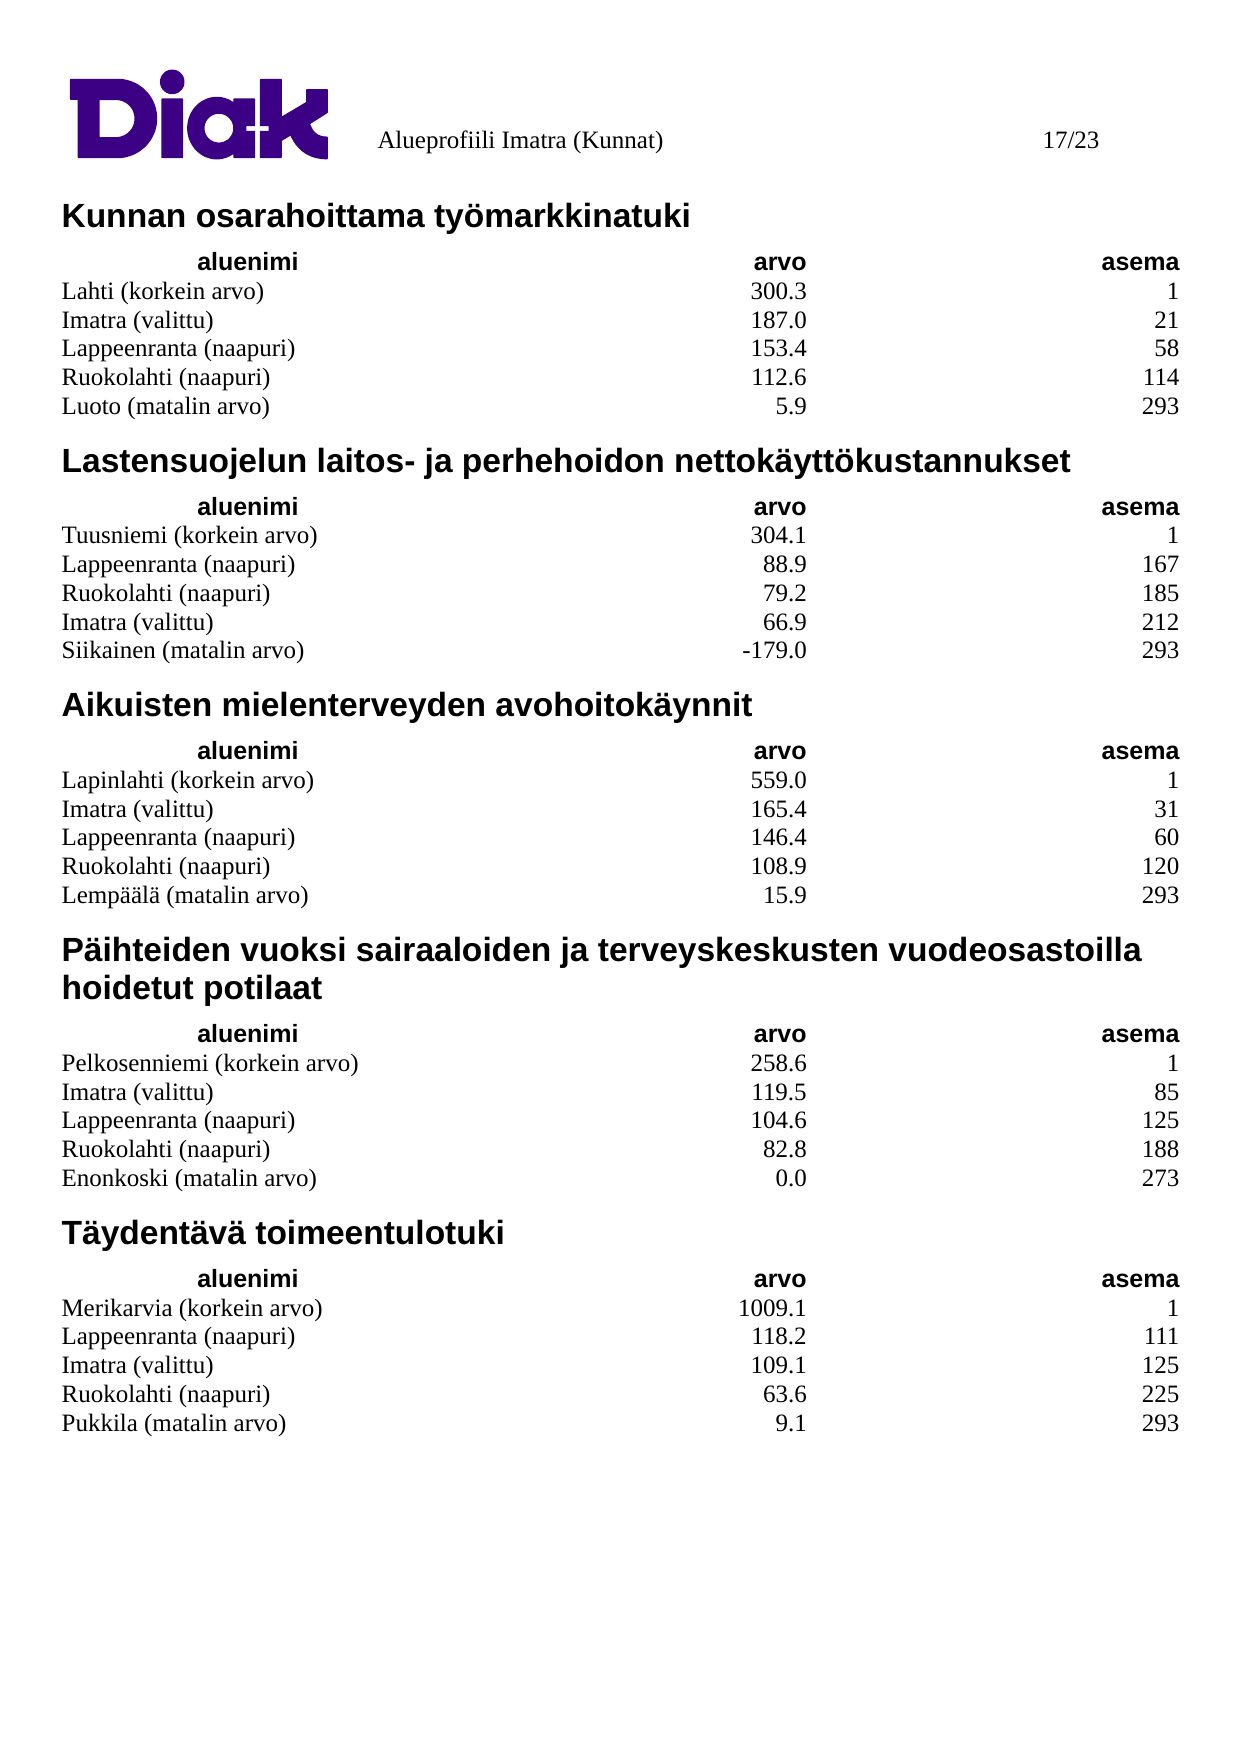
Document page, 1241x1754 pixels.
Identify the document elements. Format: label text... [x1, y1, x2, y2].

table_header asema [806, 492, 1179, 521]
table_cell Ruokolahti (naapuri) [61, 578, 434, 607]
table_cell 109.1 [434, 1350, 806, 1379]
table_cell Ruokolahti (naapuri) [61, 851, 434, 880]
table_cell 9.1 [434, 1408, 806, 1436]
table_cell Pukkila (matalin arvo) [61, 1408, 434, 1436]
subtitle Täydentävä toimeentulotuki [61, 1213, 1179, 1251]
table_cell 118.2 [434, 1321, 806, 1350]
table_cell 146.4 [434, 823, 806, 851]
table_header aluenimi [61, 492, 434, 521]
table_cell Ruokolahti (naapuri) [61, 1379, 434, 1408]
table_cell 119.5 [434, 1077, 806, 1106]
table_cell Imatra (valittu) [61, 305, 434, 333]
table_cell 1 [806, 521, 1179, 549]
table_cell Siikainen (matalin arvo) [61, 636, 434, 664]
table_cell 85 [806, 1077, 1179, 1106]
table_cell Lempäälä (matalin arvo) [61, 880, 434, 909]
table_cell Imatra (valittu) [61, 1077, 434, 1106]
table_cell 304.1 [434, 521, 806, 549]
table_cell 188 [806, 1134, 1179, 1163]
table_header asema [806, 247, 1179, 276]
table_cell 0.0 [434, 1163, 806, 1192]
table_cell 63.6 [434, 1379, 806, 1408]
table_cell 559.0 [434, 765, 806, 794]
table_cell 300.3 [434, 276, 806, 305]
table_cell 5.9 [434, 391, 806, 420]
table_cell 225 [806, 1379, 1179, 1408]
table_cell Pelkosenniemi (korkein arvo) [61, 1048, 434, 1077]
table_cell Enonkoski (matalin arvo) [61, 1163, 434, 1192]
table_cell 125 [806, 1350, 1179, 1379]
table_cell 104.6 [434, 1106, 806, 1134]
table_cell 165.4 [434, 794, 806, 822]
table_cell 108.9 [434, 851, 806, 880]
subtitle Aikuisten mielenterveyden avohoitokäynnit [61, 685, 1179, 724]
table_header arvo [434, 492, 806, 521]
table_header asema [806, 1264, 1179, 1293]
table_cell 153.4 [434, 334, 806, 362]
table_cell 82.8 [434, 1134, 806, 1163]
table_header asema [806, 736, 1179, 765]
table_cell 293 [806, 1408, 1179, 1436]
table_cell 15.9 [434, 880, 806, 909]
table_cell 1 [806, 1293, 1179, 1321]
table_header arvo [434, 1019, 806, 1048]
table_cell Lahti (korkein arvo) [61, 276, 434, 305]
table_cell 293 [806, 880, 1179, 909]
table_cell 273 [806, 1163, 1179, 1192]
table_cell 58 [806, 334, 1179, 362]
table_cell 111 [806, 1321, 1179, 1350]
subtitle Kunnan osarahoittama työmarkkinatuki [61, 196, 1179, 235]
table_cell 114 [806, 362, 1179, 391]
table_cell 167 [806, 549, 1179, 578]
table_cell Imatra (valittu) [61, 794, 434, 822]
table_cell Imatra (valittu) [61, 607, 434, 636]
table_cell 1 [806, 765, 1179, 794]
table_cell Merikarvia (korkein arvo) [61, 1293, 434, 1321]
table_cell Lappeenranta (naapuri) [61, 1321, 434, 1350]
table_cell Ruokolahti (naapuri) [61, 362, 434, 391]
table_cell 293 [806, 636, 1179, 664]
table_header aluenimi [61, 736, 434, 765]
table_cell Lapinlahti (korkein arvo) [61, 765, 434, 794]
table_cell Lappeenranta (naapuri) [61, 549, 434, 578]
table_cell Ruokolahti (naapuri) [61, 1134, 434, 1163]
table_cell 125 [806, 1106, 1179, 1134]
table_cell 88.9 [434, 549, 806, 578]
table_cell Lappeenranta (naapuri) [61, 823, 434, 851]
table_cell -179.0 [434, 636, 806, 664]
table_cell 185 [806, 578, 1179, 607]
table_cell 31 [806, 794, 1179, 822]
table_header aluenimi [61, 1019, 434, 1048]
table_cell 1009.1 [434, 1293, 806, 1321]
table_header aluenimi [61, 247, 434, 276]
table_cell 212 [806, 607, 1179, 636]
table_header arvo [434, 736, 806, 765]
table_cell 120 [806, 851, 1179, 880]
table_cell 1 [806, 1048, 1179, 1077]
table_header arvo [434, 247, 806, 276]
subtitle Päihteiden vuoksi sairaaloiden ja terveyskeskusten vuodeosastoilla hoidetut potilaat [61, 929, 1179, 1007]
table_cell 258.6 [434, 1048, 806, 1077]
table_cell Lappeenranta (naapuri) [61, 1106, 434, 1134]
table_cell 21 [806, 305, 1179, 333]
table_cell 1 [806, 276, 1179, 305]
table_header asema [806, 1019, 1179, 1048]
table_cell Imatra (valittu) [61, 1350, 434, 1379]
table_cell Lappeenranta (naapuri) [61, 334, 434, 362]
table_cell Tuusniemi (korkein arvo) [61, 521, 434, 549]
table_cell 60 [806, 823, 1179, 851]
table_cell 66.9 [434, 607, 806, 636]
table_cell 79.2 [434, 578, 806, 607]
table_header aluenimi [61, 1264, 434, 1293]
table_header arvo [434, 1264, 806, 1293]
table_cell Luoto (matalin arvo) [61, 391, 434, 420]
table_cell 187.0 [434, 305, 806, 333]
table_cell 112.6 [434, 362, 806, 391]
subtitle Lastensuojelun laitos- ja perhehoidon nettokäyttökustannukset [61, 441, 1179, 479]
table_cell 293 [806, 391, 1179, 420]
